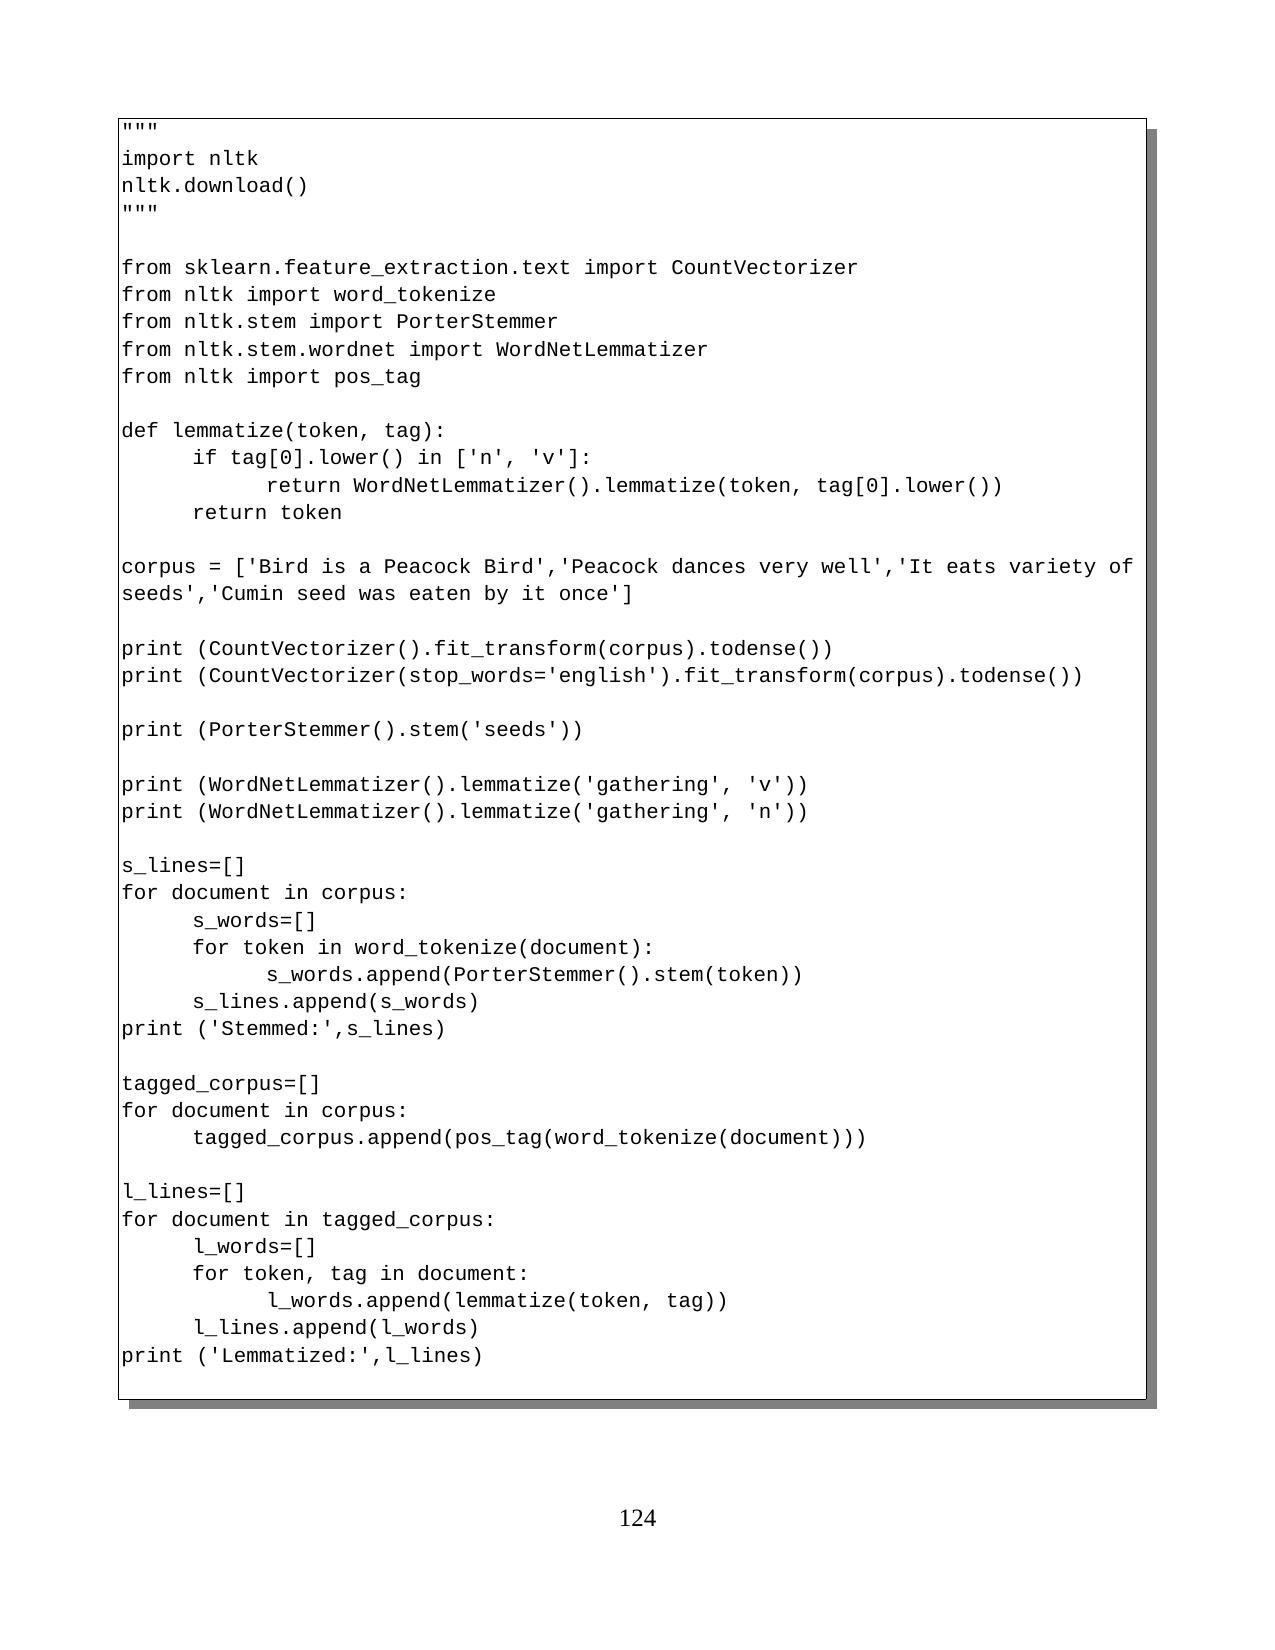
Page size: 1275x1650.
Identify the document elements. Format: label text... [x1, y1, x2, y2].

text """ [119, 119, 1146, 145]
text for document in tagged_corpus: [119, 1206, 1146, 1232]
text for document in corpus: [119, 1097, 1146, 1123]
text from nltk.stem import PorterStemmer [119, 308, 1146, 335]
text def lemmatize(token, tag): [119, 417, 1146, 444]
text corpus = ['Bird is a Peacock Bird','Peacock dances very well','It eats variety of seeds','Cumin seed was eaten by it once'] [119, 553, 1146, 607]
text from sklearn.feature_extraction.text import CountVectorizer [119, 254, 1146, 281]
text for token in word_tokenize(document): [119, 934, 1146, 960]
text s_words.append(PorterStemmer().stem(token)) [119, 961, 1146, 988]
text if tag[0].lower() in ['n', 'v']: [119, 444, 1146, 471]
text l_lines.append(l_words) [119, 1314, 1146, 1341]
text for document in corpus: [119, 879, 1146, 906]
text from nltk import word_tokenize [119, 281, 1146, 308]
text print (PorterStemmer().stem('seeds')) [119, 716, 1146, 743]
text s_lines=[] [119, 852, 1146, 879]
text from nltk.stem.wordnet import WordNetLemmatizer [119, 336, 1146, 362]
text tagged_corpus.append(pos_tag(word_tokenize(document))) [119, 1124, 1146, 1151]
text print (CountVectorizer(stop_words='english').fit_transform(corpus).todense()) [119, 662, 1146, 688]
text nltk.download() [119, 172, 1146, 199]
text from nltk import pos_tag [119, 363, 1146, 389]
text return WordNetLemmatizer().lemmatize(token, tag[0].lower()) [119, 472, 1146, 498]
text return token [119, 499, 1146, 525]
text l_words=[] [119, 1233, 1146, 1259]
text print (CountVectorizer().fit_transform(corpus).todense()) [119, 635, 1146, 661]
text print ('Lemmatized:',l_lines) [119, 1342, 1146, 1368]
text print (WordNetLemmatizer().lemmatize('gathering', 'v')) [119, 771, 1146, 797]
text print (WordNetLemmatizer().lemmatize('gathering', 'n')) [119, 798, 1146, 824]
text tagged_corpus=[] [119, 1070, 1146, 1096]
text s_lines.append(s_words) [119, 988, 1146, 1015]
text for token, tag in document: [119, 1260, 1146, 1287]
text print ('Stemmed:',s_lines) [119, 1015, 1146, 1042]
text l_lines=[] [119, 1178, 1146, 1205]
text import nltk [119, 145, 1146, 172]
text l_words.append(lemmatize(token, tag)) [119, 1287, 1146, 1314]
text """ [119, 200, 1146, 226]
text s_words=[] [119, 907, 1146, 933]
